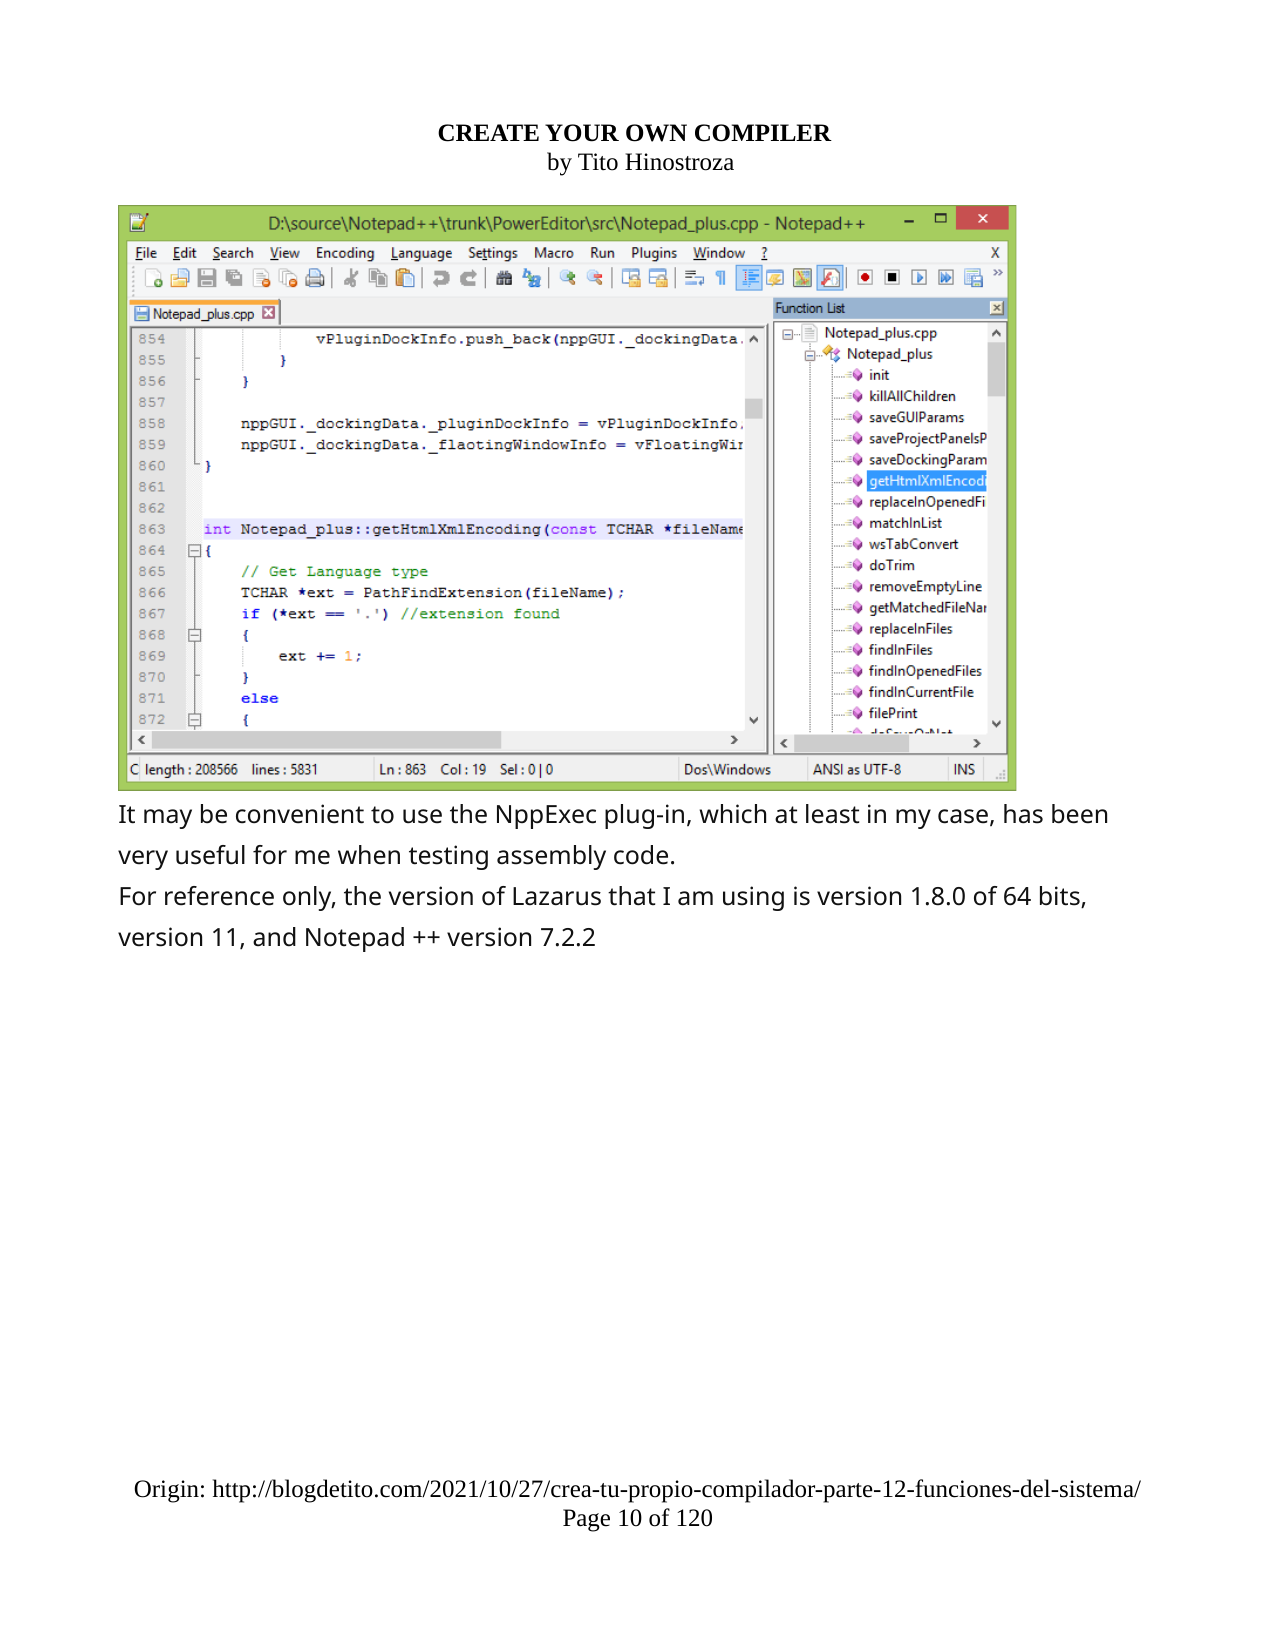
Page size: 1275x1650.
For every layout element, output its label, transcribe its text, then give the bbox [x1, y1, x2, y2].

text For reference only, the version of Lazarus that I am using is version 1.8.0 of 64 bits, version 11, and Notepad ++ version 7.2.2 [118, 878, 1157, 953]
picture [118, 205, 1017, 791]
text It may be convenient to use the NppExec plug-in, which at least in my case, has been very useful for me when testing assembly code. [118, 797, 1157, 872]
